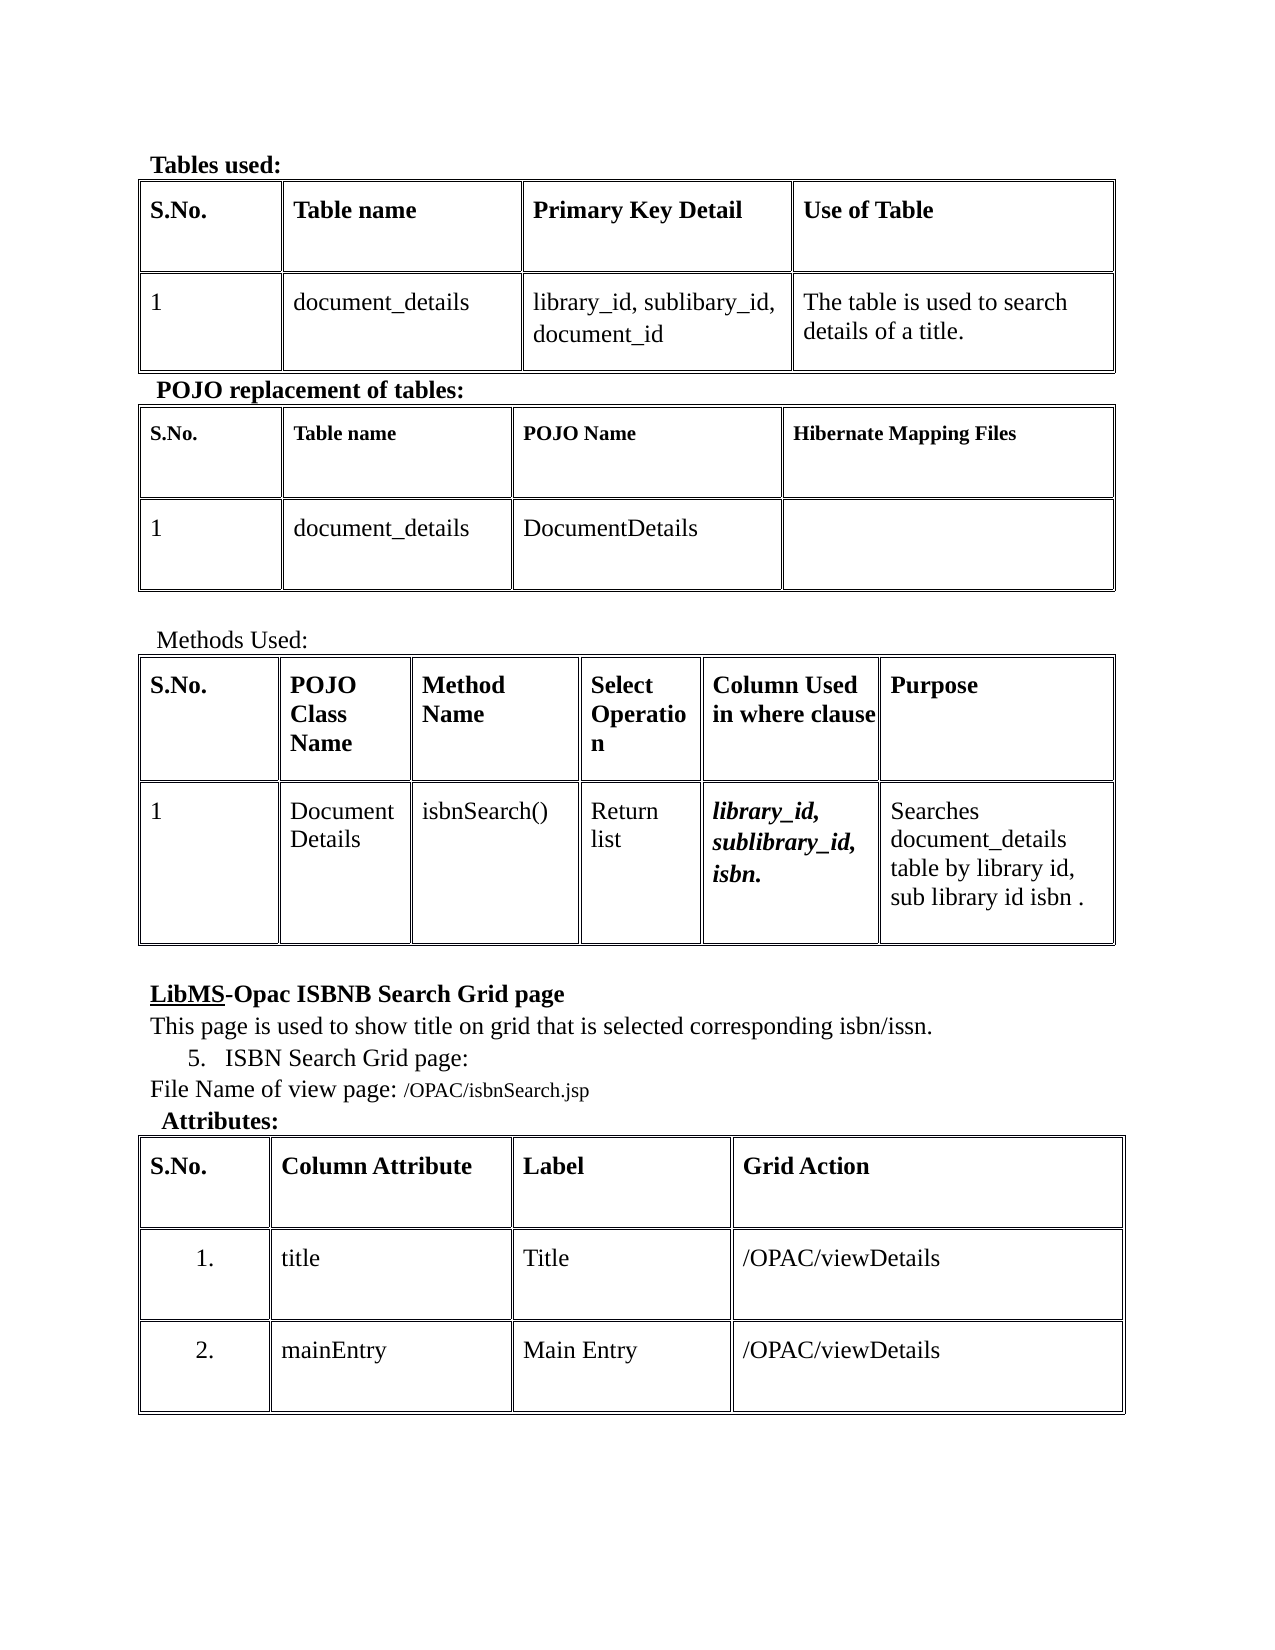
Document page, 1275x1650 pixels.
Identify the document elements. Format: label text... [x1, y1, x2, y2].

table_header Use of Table [794, 182, 1113, 271]
table_cell mainEntry [272, 1322, 511, 1411]
table_header Select Operation [582, 658, 700, 780]
table_cell [784, 500, 1113, 589]
text Attributes: [150, 1106, 1125, 1135]
table_cell library_id, sublibary_id, document_id [524, 274, 791, 370]
table_cell 1 [141, 500, 281, 589]
table_cell 1 [141, 783, 278, 942]
table_header S.No. [141, 1138, 269, 1227]
table_header POJO Class Name [281, 658, 410, 780]
text Methods Used: [150, 626, 1125, 654]
table_header Hibernate Mapping Files [784, 408, 1113, 497]
text POJO replacement of tables: [150, 376, 1125, 404]
table_cell DocumentDetails [281, 783, 410, 942]
table_cell Searches document_details table by library id, sub library id isbn . [881, 783, 1113, 942]
table_cell Main Entry [514, 1322, 730, 1411]
table_header Column Attribute [272, 1138, 511, 1227]
table_cell library_id, sublibrary_id, isbn. [704, 783, 878, 942]
table_header Grid Action [734, 1138, 1122, 1227]
table_cell /OPAC/viewDetails [734, 1230, 1122, 1319]
table_cell Return list [582, 783, 700, 942]
table_header Purpose [881, 658, 1113, 780]
table_cell The table is used to search details of a title. [794, 274, 1113, 370]
table_cell 2. [141, 1322, 269, 1411]
text File Name of view page: /OPAC/isbnSearch.jsp [150, 1074, 1125, 1103]
table_header Column Used in where clause [704, 658, 878, 780]
table_cell /OPAC/viewDetails [734, 1322, 1122, 1411]
table_cell 1. [141, 1230, 269, 1319]
text This page is used to show title on grid that is selected corresponding isbn/issn. [150, 1011, 1125, 1040]
table_header Primary Key Detail [524, 182, 791, 271]
table_cell isbnSearch() [413, 783, 578, 942]
table_header S.No. [141, 408, 281, 497]
table_header Label [514, 1138, 730, 1227]
table_header S.No. [141, 658, 278, 780]
text LibMS-Opac ISBNB Search Grid page [150, 979, 1125, 1008]
table_cell Title [514, 1230, 730, 1319]
table_header S.No. [141, 182, 281, 271]
table_cell document_details [284, 274, 521, 370]
table_cell 1 [141, 274, 281, 370]
table_cell DocumentDetails [514, 500, 781, 589]
table_header POJO Name [514, 408, 781, 497]
table_header Method Name [413, 658, 578, 780]
table_cell title [272, 1230, 511, 1319]
table_header Table name [284, 408, 511, 497]
table_cell document_details [284, 500, 511, 589]
table_header Table name [284, 182, 521, 271]
text Tables used: [150, 150, 1125, 179]
list ISBN Search Grid page: [187, 1043, 1125, 1071]
